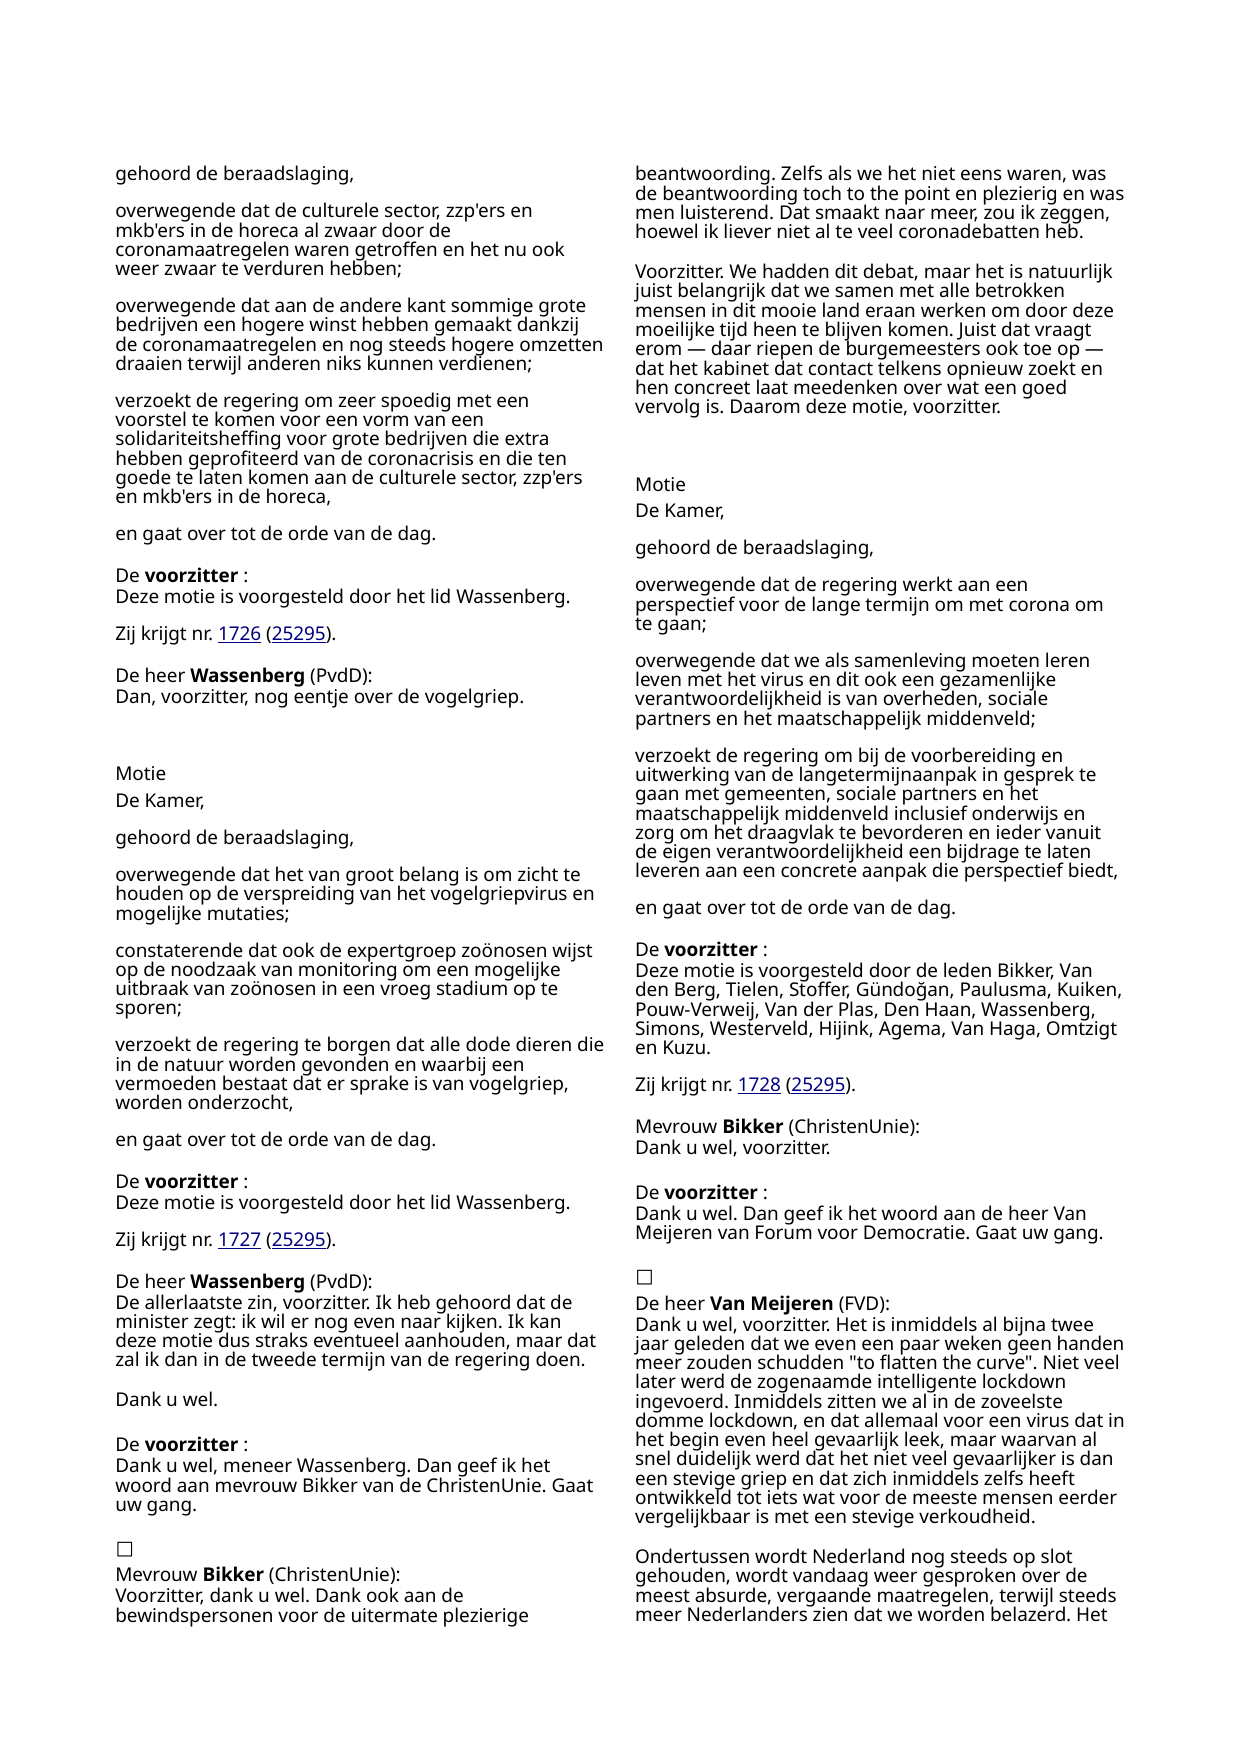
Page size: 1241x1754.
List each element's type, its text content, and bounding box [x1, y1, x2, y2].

text ⬜ [115, 1536, 605, 1562]
text Dank u wel. [115, 1391, 605, 1411]
text Deze motie is voorgesteld door het lid Wassenberg. [115, 1194, 605, 1213]
text Motie [115, 760, 605, 786]
text verzoekt de regering om bij de voorbereiding en uitwerking van de langetermijnaanpak in gesprek te gaan met gemeenten, sociale partners en het maatschappelijk middenveld inclusief onderwijs en zorg om het draagvlak te bevorderen en ieder vanuit de eigen verantwoordelijkheid een bijdrage te laten leveren aan een concrete aanpak die perspectief biedt, [635, 747, 1125, 882]
text Dank u wel, voorzitter. Het is inmiddels al bijna twee jaar geleden dat we even een paar weken geen handen meer zouden schudden "to flatten the curve". Niet veel later werd de zogenaamde intelligente lockdown ingevoerd. Inmiddels zitten we al in de zoveelste domme lockdown, en dat allemaal voor een virus dat in het begin even heel gevaarlijk leek, maar waarvan al snel duidelijk werd dat het niet veel gevaarlijker is dan een stevige griep en dat zich inmiddels zelfs heeft ontwikkeld tot iets wat voor de meeste mensen eerder vergelijkbaar is met een stevige verkoudheid. [635, 1316, 1125, 1527]
text verzoekt de regering om zeer spoedig met een voorstel te komen voor een vorm van een solidariteitsheffing voor grote bedrijven die extra hebben geprofiteerd van de coronacrisis en die ten goede te laten komen aan de culturele sector, zzp'ers en mkb'ers in de horeca, [115, 392, 605, 507]
text overwegende dat de regering werkt aan een perspectief voor de lange termijn om met corona om te gaan; [635, 576, 1125, 634]
text verzoekt de regering te borgen dat alle dode dieren die in de natuur worden gevonden en waarbij een vermoeden bestaat dat er sprake is van vogelgriep, worden onderzocht, [115, 1036, 605, 1113]
text Mevrouw Bikker (ChristenUnie): [115, 1562, 605, 1587]
text gehoord de beraadslaging, [115, 829, 605, 848]
text Mevrouw Bikker (ChristenUnie): [635, 1113, 1125, 1139]
text overwegende dat we als samenleving moeten leren leven met het virus en dit ook een gezamenlijke verantwoordelijkheid is van overheden, sociale partners en het maatschappelijk middenveld; [635, 652, 1125, 729]
text Dank u wel, meneer Wassenberg. Dan geef ik het woord aan mevrouw Bikker van de ChristenUnie. Gaat uw gang. [115, 1457, 605, 1515]
text Voorzitter. We hadden dit debat, maar het is natuurlijk juist belangrijk dat we samen met alle betrokken mensen in dit mooie land eraan werken om door deze moeilijke tijd heen te blijven komen. Juist dat vraagt erom — daar riepen de burgemeesters ook toe op — dat het kabinet dat contact telkens opnieuw zoekt en hen concreet laat meedenken over wat een goed vervolg is. Daarom deze motie, voorzitter. [635, 263, 1125, 417]
text overwegende dat aan de andere kant sommige grote bedrijven een hogere winst hebben gemaakt dankzij de coronamaatregelen en nog steeds hogere omzetten draaien terwijl anderen niks kunnen verdienen; [115, 297, 605, 374]
text De Kamer, [635, 502, 1125, 522]
text ⬜ [635, 1264, 1125, 1290]
text Ondertussen wordt Nederland nog steeds op slot gehouden, wordt vandaag weer gesproken over de meest absurde, vergaande maatregelen, terwijl steeds meer Nederlanders zien dat we worden belazerd. Het [635, 1548, 1125, 1625]
text De heer Van Meijeren (FVD): [635, 1290, 1125, 1316]
text Voorzitter, dank u wel. Dank ook aan de bewindspersonen voor de uitermate plezierige [115, 1587, 605, 1626]
text De voorzitter : [115, 562, 605, 588]
text en gaat over tot de orde van de dag. [635, 899, 1125, 918]
text gehoord de beraadslaging, [635, 539, 1125, 559]
text De voorzitter : [635, 936, 1125, 962]
text en gaat over tot de orde van de dag. [115, 525, 605, 544]
text constaterende dat ook de expertgroep zoönosen wijst op de noodzaak van monitoring om een mogelijke uitbraak van zoönosen in een vroeg stadium op te sporen; [115, 942, 605, 1019]
text Dank u wel. Dan geef ik het woord aan de heer Van Meijeren van Forum voor Democratie. Gaat uw gang. [635, 1205, 1125, 1243]
text De voorzitter : [115, 1168, 605, 1194]
text Deze motie is voorgesteld door het lid Wassenberg. [115, 588, 605, 607]
text Deze motie is voorgesteld door de leden Bikker, Van den Berg, Tielen, Stoffer, Gündoğan, Paulusma, Kuiken, Pouw-Verweij, Van der Plas, Den Haan, Wassenberg, Simons, Westerveld, Hijink, Agema, Van Haga, Omtzigt en Kuzu. [635, 962, 1125, 1058]
text Zij krijgt nr. 1726 (25295). [115, 625, 605, 644]
text Zij krijgt nr. 1727 (25295). [115, 1231, 605, 1250]
text gehoord de beraadslaging, [115, 165, 605, 184]
text De heer Wassenberg (PvdD): [115, 1268, 605, 1294]
text Motie [635, 471, 1125, 496]
text De Kamer, [115, 792, 605, 811]
text en gaat over tot de orde van de dag. [115, 1131, 605, 1150]
text Dan, voorzitter, nog eentje over de vogelgriep. [115, 688, 605, 707]
text overwegende dat de culturele sector, zzp'ers en mkb'ers in de horeca al zwaar door de coronamaatregelen waren getroffen en het nu ook weer zwaar te verduren hebben; [115, 202, 605, 279]
text De allerlaatste zin, voorzitter. Ik heb gehoord dat de minister zegt: ik wil er nog even naar kijken. Ik kan deze motie dus straks eventueel aanhouden, maar dat zal ik dan in de tweede termijn van de regering doen. [115, 1294, 605, 1371]
text De heer Wassenberg (PvdD): [115, 662, 605, 688]
text overwegende dat het van groot belang is om zicht te houden op de verspreiding van het vogelgriepvirus en mogelijke mutaties; [115, 866, 605, 924]
text De voorzitter : [115, 1432, 605, 1457]
text De voorzitter : [635, 1179, 1125, 1205]
text Zij krijgt nr. 1728 (25295). [635, 1076, 1125, 1095]
text beantwoording. Zelfs als we het niet eens waren, was de beantwoording toch to the point en plezierig en was men luisterend. Dat smaakt naar meer, zou ik zeggen, hoewel ik liever niet al te veel coronadebatten heb. [635, 165, 1125, 242]
text Dank u wel, voorzitter. [635, 1139, 1125, 1158]
